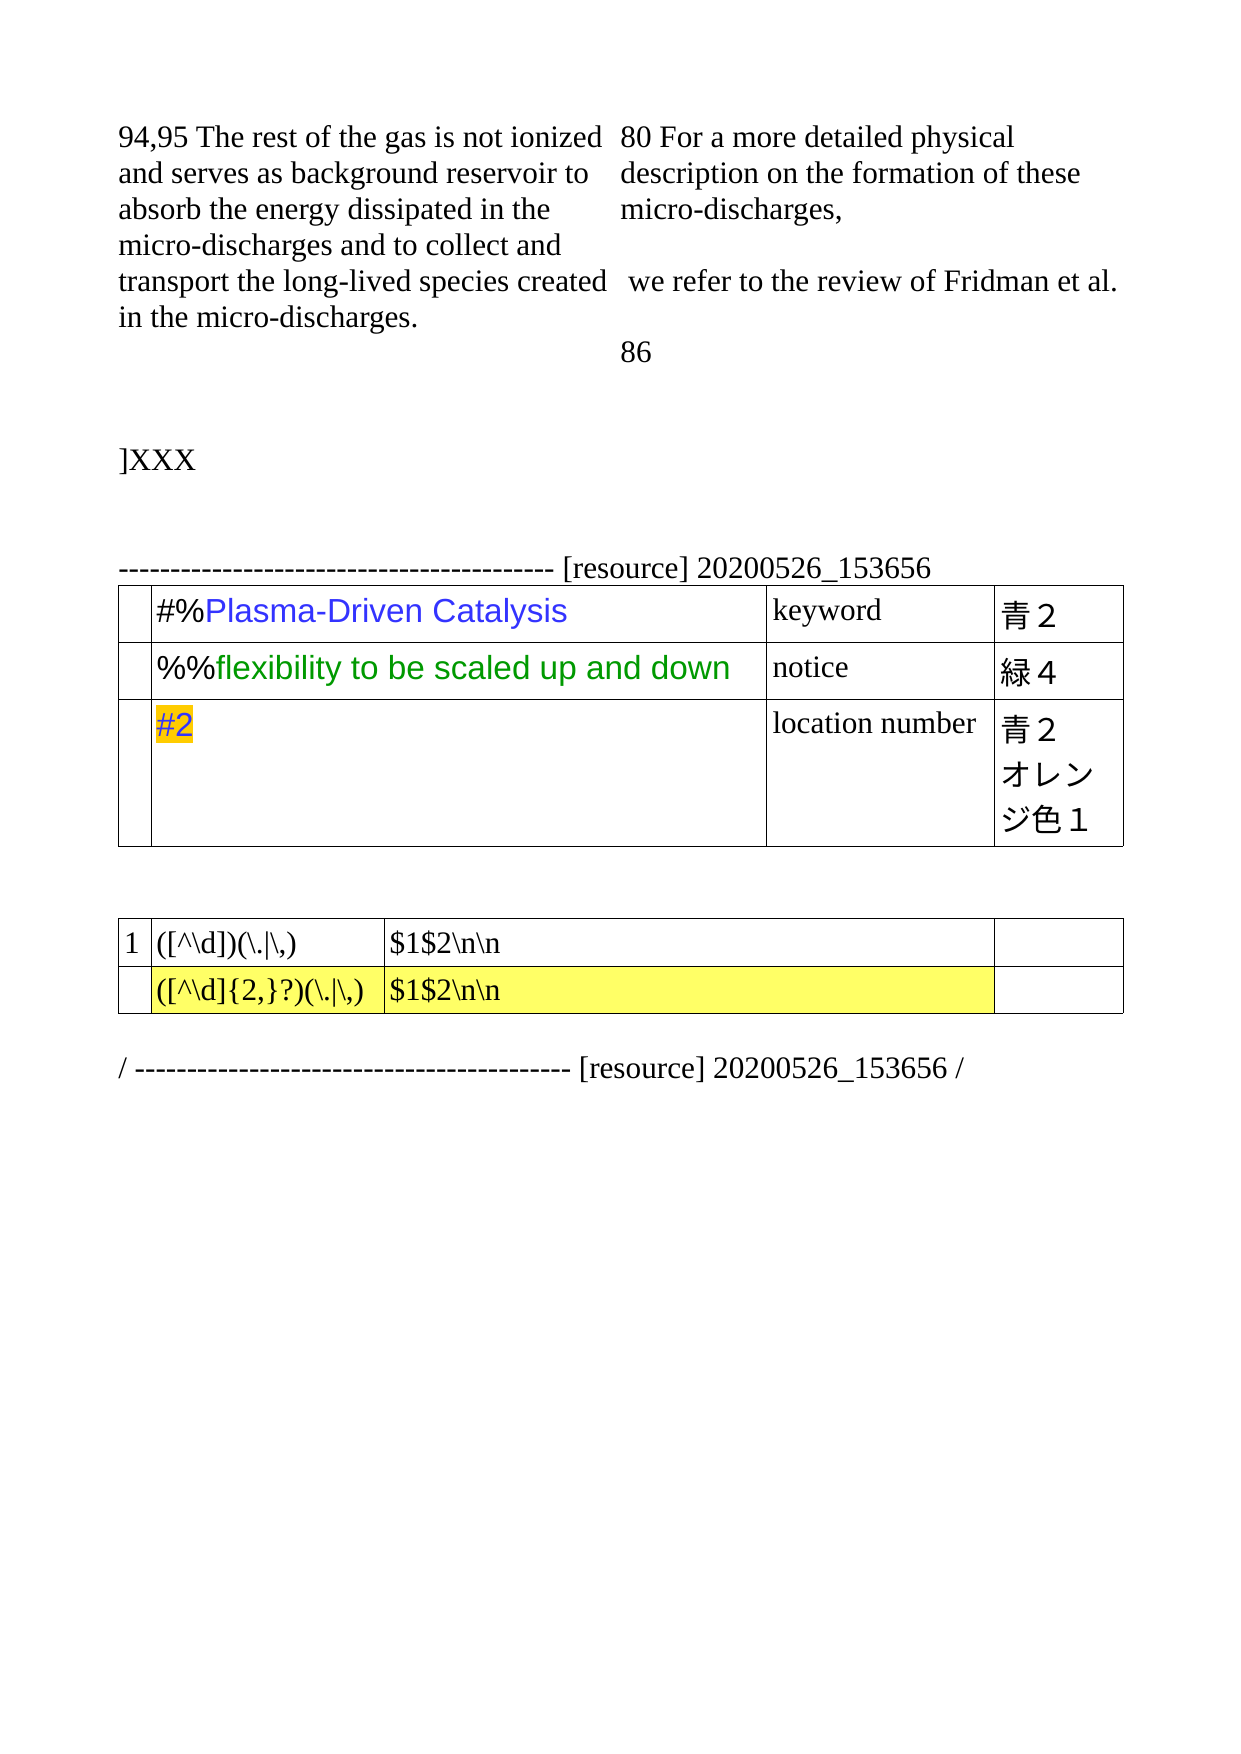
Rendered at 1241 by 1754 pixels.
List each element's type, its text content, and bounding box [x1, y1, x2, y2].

table_cell #2 [152, 700, 766, 846]
text ------------------------------------------ [resource] 20200526_153656 [118, 549, 1122, 585]
table_cell location number [767, 700, 994, 846]
text we refer to the review of Fridman et al. [620, 262, 1122, 298]
table_cell [995, 967, 1123, 1013]
table_cell ([^\d]{2,}?)(\.|\,) [152, 967, 384, 1013]
table_header ([^\d])(\.|\,) [152, 919, 384, 966]
text 86 [620, 334, 1122, 370]
table_header [119, 586, 151, 642]
text ]XXX [118, 442, 1122, 477]
text 80 For a more detailed physical description on the formation of these micro-discharges, [620, 118, 1122, 226]
table_header #%Plasma-Driven Catalysis [152, 586, 766, 642]
table_header keyword [767, 586, 994, 642]
table_cell [119, 967, 151, 1013]
table_cell %%flexibility to be scaled up and down [152, 643, 766, 699]
text / ------------------------------------------ [resource] 20200526_153656 / [118, 1049, 1122, 1085]
table_cell notice [767, 643, 994, 699]
text 94,95 The rest of the gas is not ionized and serves as background reservoir to absorb the energy dissipated in the micro-discharges and to collect and transport the long-lived species created in the micro-discharges. [118, 118, 620, 334]
table_cell 青２ オレンジ色１ [995, 700, 1123, 846]
table_header 1 [119, 919, 151, 966]
table_header 青２ [995, 586, 1123, 642]
table_cell $1$2\n\n [385, 967, 994, 1013]
table_header [995, 919, 1123, 966]
table_header $1$2\n\n [385, 919, 994, 966]
table_cell [119, 643, 151, 699]
table_cell 緑４ [995, 643, 1123, 699]
table_cell [119, 700, 151, 846]
